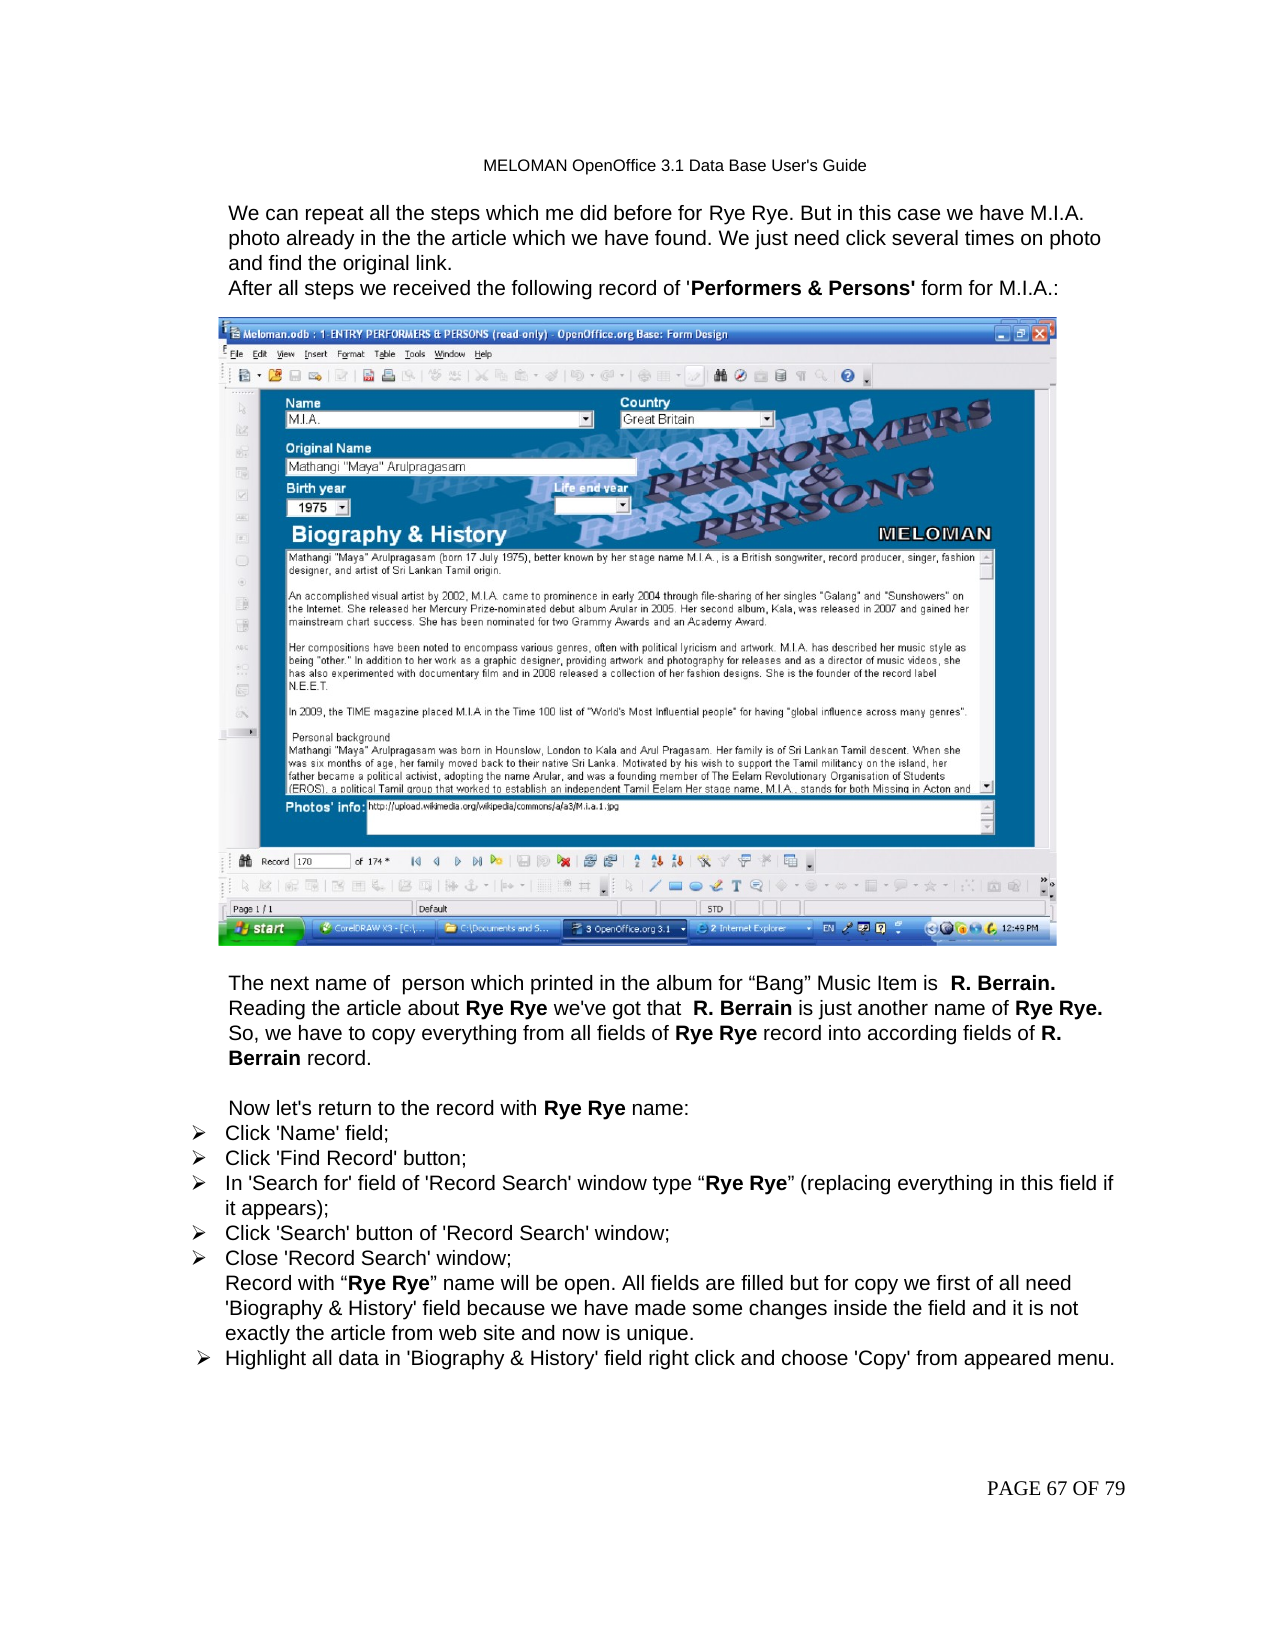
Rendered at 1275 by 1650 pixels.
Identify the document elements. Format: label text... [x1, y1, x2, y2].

text The next name of person which printed in the album for “Bang” Music Item is R. Berrain. Reading the article about Rye Rye we've got that R. Berrain is just another name of Rye Rye. So, we have to copy everything from all fields of Rye Rye record into according fields of R. Berrain record. [228, 970, 1125, 1070]
list Highlight all data in 'Biography & History' field right click and choose 'Copy' from appeared menu. [194, 1345, 1125, 1370]
list Click 'Name' field; [191, 1120, 1125, 1145]
list Record with “Rye Rye” name will be open. All fields are filled but for copy we first of all need 'Biography & History' field because we have made some changes inside the field and it is not exactly the article from web site and now is unique. [225, 1270, 1125, 1345]
text Now let's return to the record with Rye Rye name: [228, 1095, 1125, 1120]
list Close 'Record Search' window; [191, 1245, 1125, 1270]
list In 'Search for' field of 'Record Search' window type “Rye Rye” (replacing everything in this field if it appears); [191, 1170, 1125, 1220]
list Click 'Search' button of 'Record Search' window; [191, 1220, 1125, 1245]
text We can repeat all the steps which me did before for Rye Rye. But in this case we have M.I.A. photo already in the the article which we have found. We just need click several times on photo and find the original link. [228, 200, 1125, 275]
list Click 'Find Record' button; [191, 1145, 1125, 1170]
text After all steps we received the following record of 'Performers & Persons' form for M.I.A.: [228, 275, 1125, 300]
picture [218, 317, 1057, 946]
